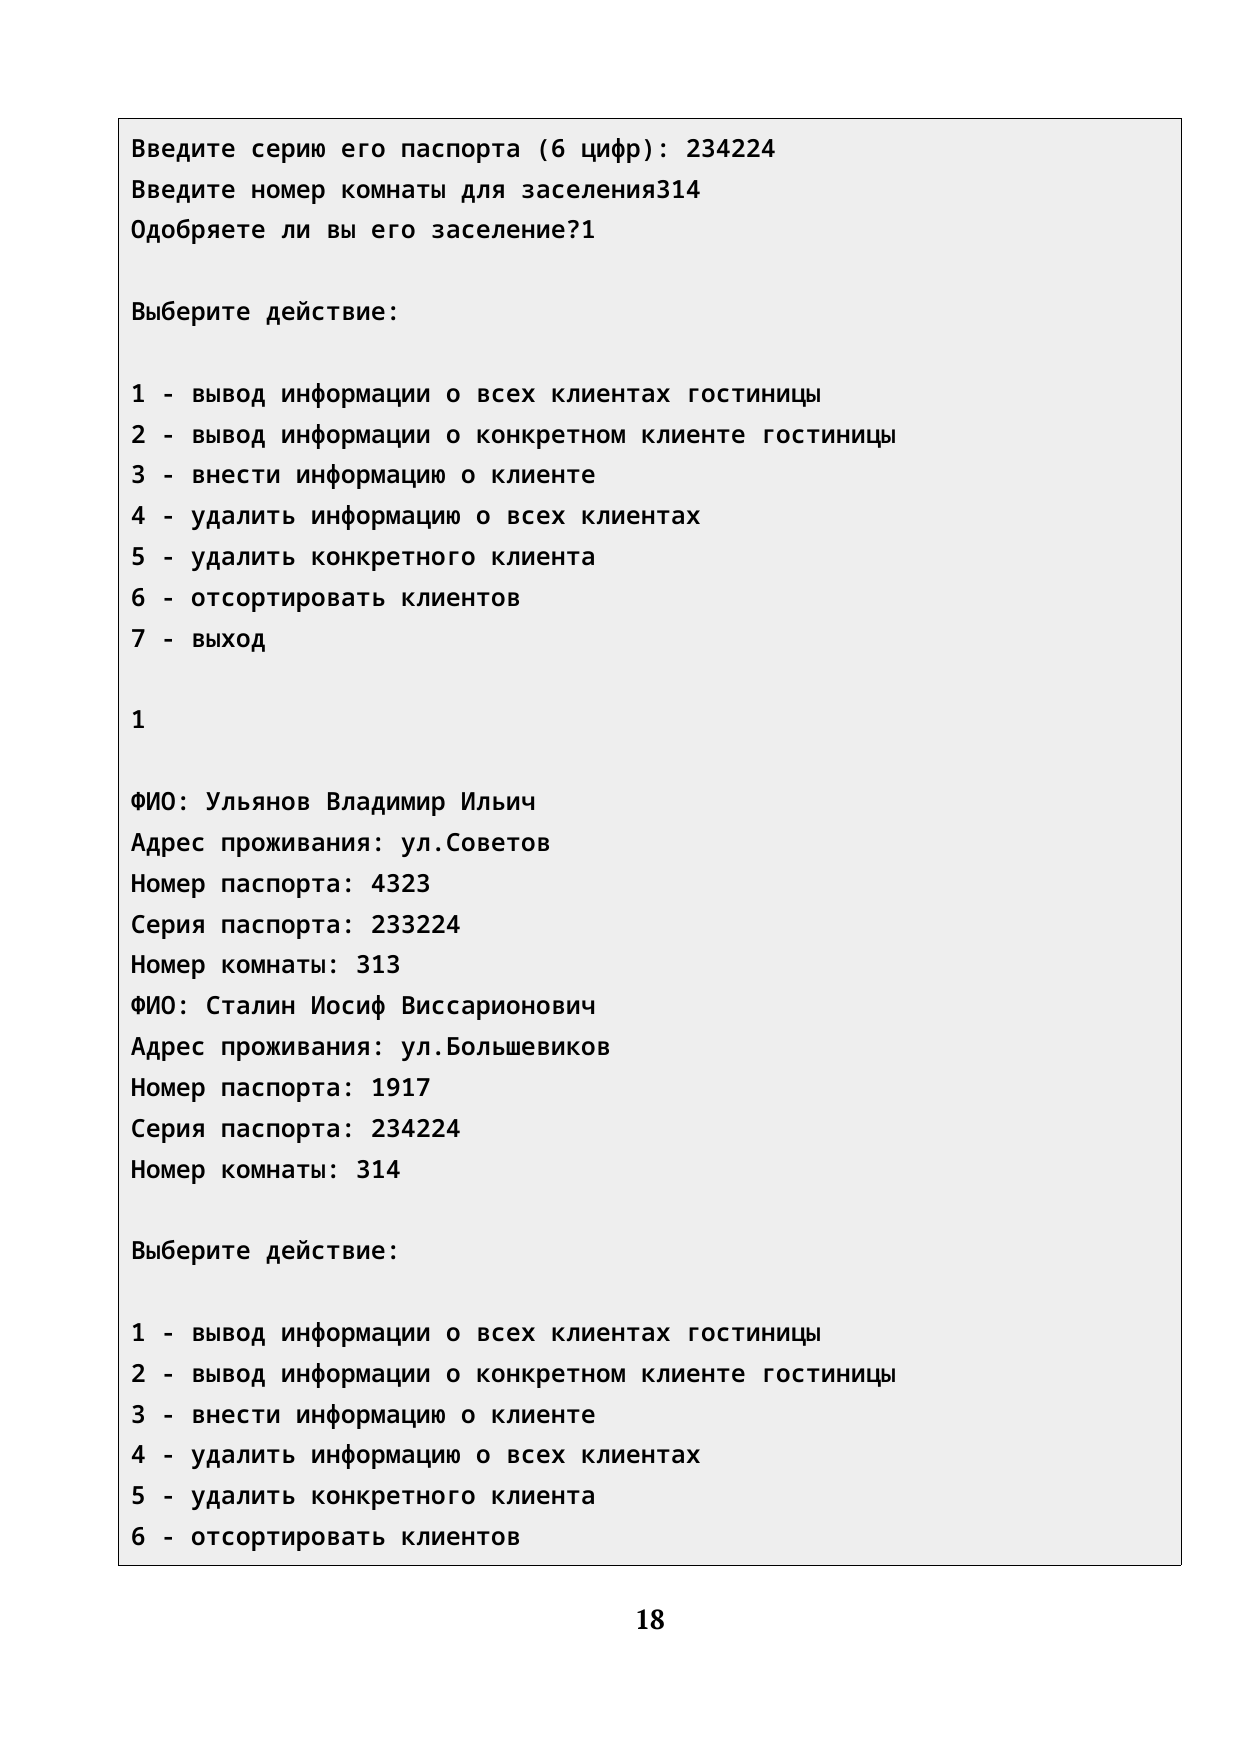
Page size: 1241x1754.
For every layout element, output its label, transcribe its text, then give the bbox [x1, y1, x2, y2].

text 3 - внести информацию о клиенте [119, 1384, 1181, 1425]
text ФИО: Сталин Иосиф Виссарионович [119, 976, 1181, 1016]
text Номер паспорта: 1917 [119, 1057, 1181, 1098]
text Одобряете ли вы его заселение?1 [119, 200, 1181, 241]
text 4 - удалить информацию о всех клиентах [119, 1425, 1181, 1466]
text Номер паспорта: 4323 [119, 853, 1181, 894]
text Серия паспорта: 233224 [119, 894, 1181, 935]
text 5 - удалить конкретного клиента [119, 526, 1181, 567]
text 2 - вывод информации о конкретном клиенте гостиницы [119, 1343, 1181, 1384]
text Адрес проживания: ул.Советов [119, 812, 1181, 853]
text Адрес проживания: ул.Большевиков [119, 1016, 1181, 1057]
text ФИО: Ульянов Владимир Ильич [119, 771, 1181, 812]
text 1 - вывод информации о всех клиентах гостиницы [119, 1302, 1181, 1343]
text Выберите действие: [119, 1221, 1181, 1261]
text 6 - отсортировать клиентов [119, 1506, 1181, 1565]
text Серия паспорта: 234224 [119, 1098, 1181, 1139]
text 1 [119, 690, 1181, 731]
text 5 - удалить конкретного клиента [119, 1466, 1181, 1506]
text Номер комнаты: 314 [119, 1139, 1181, 1180]
text Введите серию его паспорта (6 цифр): 234224 [119, 119, 1181, 159]
text Выберите действие: [119, 281, 1181, 322]
text 7 - выход [119, 608, 1181, 649]
text 3 - внести информацию о клиенте [119, 445, 1181, 486]
text 1 - вывод информации о всех клиентах гостиницы [119, 363, 1181, 404]
text Введите номер комнаты для заселения314 [119, 159, 1181, 200]
text 4 - удалить информацию о всех клиентах [119, 486, 1181, 526]
text Номер комнаты: 313 [119, 935, 1181, 976]
text 2 - вывод информации о конкретном клиенте гостиницы [119, 404, 1181, 445]
text 6 - отсортировать клиентов [119, 567, 1181, 608]
